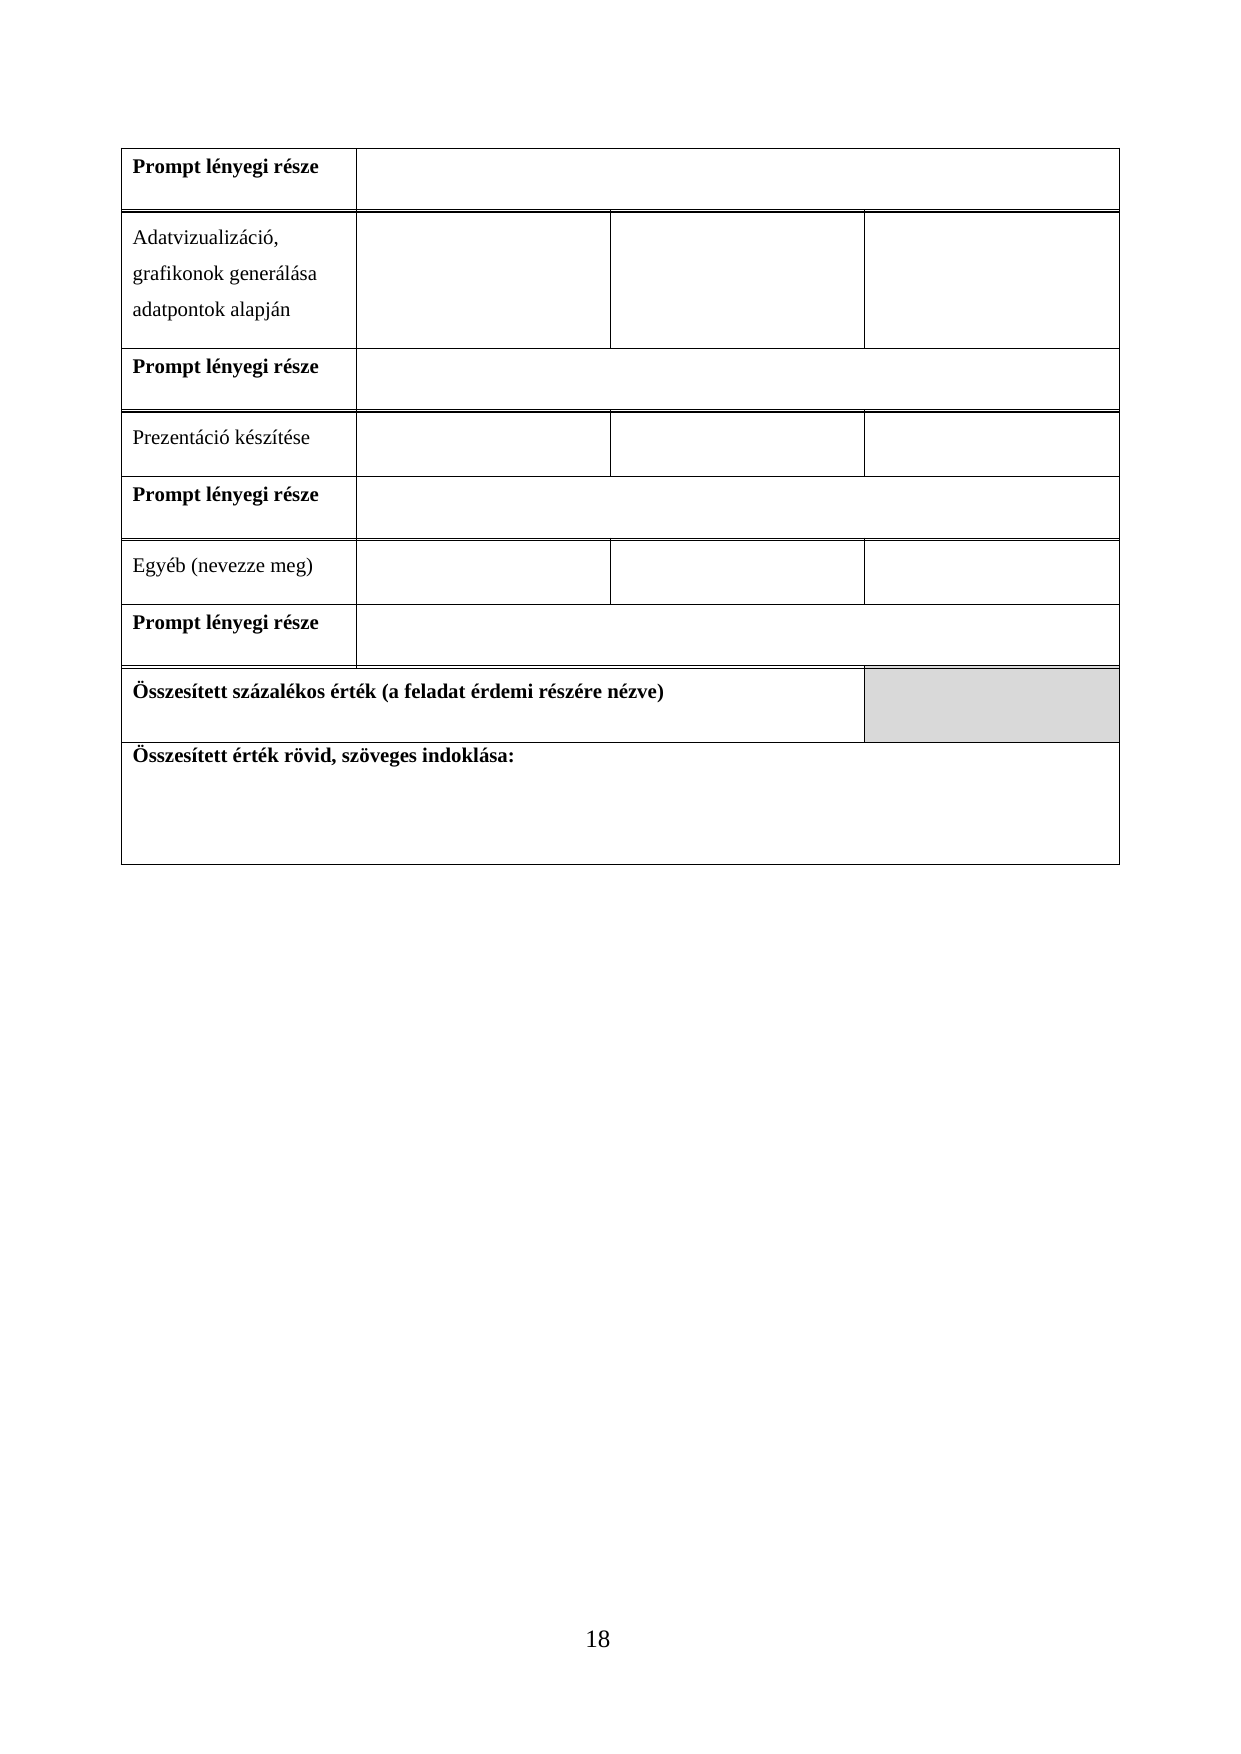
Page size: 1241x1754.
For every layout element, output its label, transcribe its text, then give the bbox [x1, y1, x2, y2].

table_cell [357, 149, 1119, 209]
table_cell Összesített százalékos érték (a feladat érdemi részére nézve) [122, 669, 864, 742]
table_cell [611, 213, 864, 348]
table_cell Egyéb (nevezze meg) [122, 541, 356, 604]
table_cell [611, 413, 864, 476]
table_cell Prompt lényegi része [122, 477, 356, 537]
table_cell Prezentáció készítése [122, 413, 356, 476]
table_cell Prompt lényegi része [122, 349, 356, 409]
table_cell [357, 213, 610, 348]
table_cell [357, 413, 610, 476]
table_cell [611, 541, 864, 604]
table_cell [357, 541, 610, 604]
table_cell [357, 477, 1119, 537]
table_cell [865, 213, 1119, 348]
table_cell Összesített érték rövid, szöveges indoklása: [122, 743, 1119, 864]
table_cell [357, 605, 1119, 665]
table_cell Prompt lényegi része [122, 149, 356, 209]
table_cell [865, 541, 1119, 604]
table_cell Adatvizualizáció, grafikonok generálása adatpontok alapján [122, 213, 356, 348]
table_cell [865, 413, 1119, 476]
table_cell [357, 349, 1119, 409]
table_cell [865, 669, 1119, 742]
table_cell Prompt lényegi része [122, 605, 356, 665]
